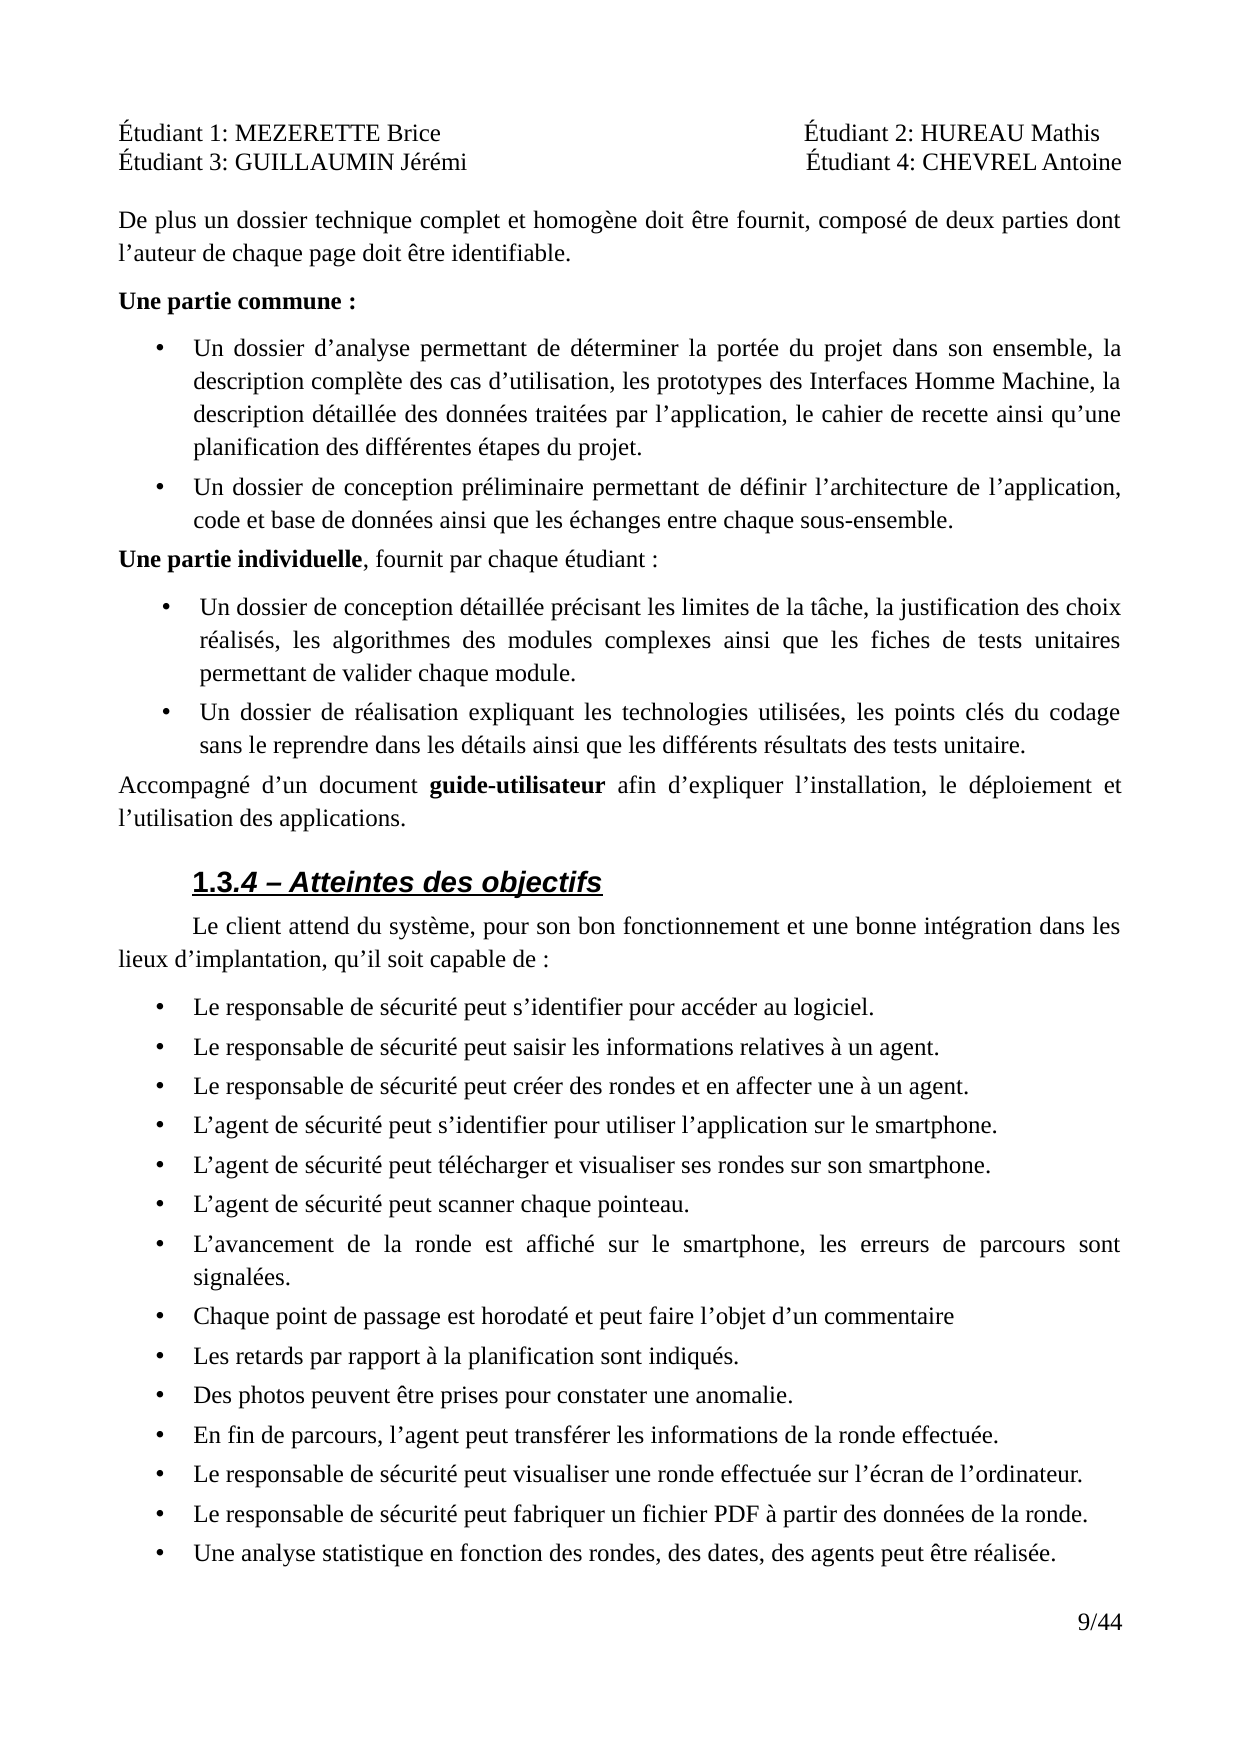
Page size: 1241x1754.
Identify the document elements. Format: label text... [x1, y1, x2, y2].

list Le responsable de sécurité peut fabriquer un fichier PDF à partir des données de la ronde. [156, 1499, 1122, 1528]
list L’agent de sécurité peut scanner chaque pointeau. [156, 1189, 1122, 1218]
list Le responsable de sécurité peut créer des rondes et en affecter une à un agent. [156, 1071, 1122, 1100]
text Accompagné d’un document guide-utilisateur afin d’expliquer l’installation, le déploiement et l’utilisation des applications. [118, 770, 1122, 832]
list Chaque point de passage est horodaté et peut faire l’objet d’un commentaire [156, 1301, 1122, 1330]
list Une analyse statistique en fonction des rondes, des dates, des agents peut être réalisée. [156, 1538, 1122, 1567]
text Une partie commune : [118, 286, 1122, 314]
list En fin de parcours, l’agent peut transférer les informations de la ronde effectuée. [156, 1420, 1122, 1449]
text Une partie individuelle, fournit par chaque étudiant : [118, 544, 1122, 573]
list L’agent de sécurité peut télécharger et visualiser ses rondes sur son smartphone. [156, 1150, 1122, 1179]
list Un dossier de conception détaillée précisant les limites de la tâche, la justification des choix réalisés, les algorithmes des modules complexes ainsi que les fiches de tests unitaires permettant de valider chaque module. [162, 592, 1122, 687]
list L’avancement de la ronde est affiché sur le smartphone, les erreurs de parcours sont signalées. [156, 1229, 1122, 1291]
list Des photos peuvent être prises pour constater une anomalie. [156, 1380, 1122, 1409]
subtitle 1.3.4 – Atteintes des objectifs [118, 865, 1122, 899]
list L’agent de sécurité peut s’identifier pour utiliser l’application sur le smartphone. [156, 1111, 1122, 1139]
list Le responsable de sécurité peut s’identifier pour accéder au logiciel. [156, 992, 1122, 1021]
list Les retards par rapport à la planification sont indiqués. [156, 1341, 1122, 1370]
list Un dossier d’analyse permettant de déterminer la portée du projet dans son ensemble, la description complète des cas d’utilisation, les prototypes des Interfaces Homme Machine, la description détaillée des données traitées par l’application, le cahier de recette ainsi qu’une planification des différentes étapes du projet. [156, 333, 1122, 461]
list Le responsable de sécurité peut visualiser une ronde effectuée sur l’écran de l’ordinateur. [156, 1459, 1122, 1488]
list Un dossier de réalisation expliquant les technologies utilisées, les points clés du codage sans le reprendre dans les détails ainsi que les différents résultats des tests unitaire. [162, 697, 1122, 759]
list Un dossier de conception préliminaire permettant de définir l’architecture de l’application, code et base de données ainsi que les échanges entre chaque sous-ensemble. [156, 472, 1122, 534]
text De plus un dossier technique complet et homogène doit être fournit, composé de deux parties dont l’auteur de chaque page doit être identifiable. [118, 205, 1122, 267]
list Le responsable de sécurité peut saisir les informations relatives à un agent. [156, 1032, 1122, 1060]
text Le client attend du système, pour son bon fonctionnement et une bonne intégration dans les lieux d’implantation, qu’il soit capable de : [118, 911, 1122, 973]
